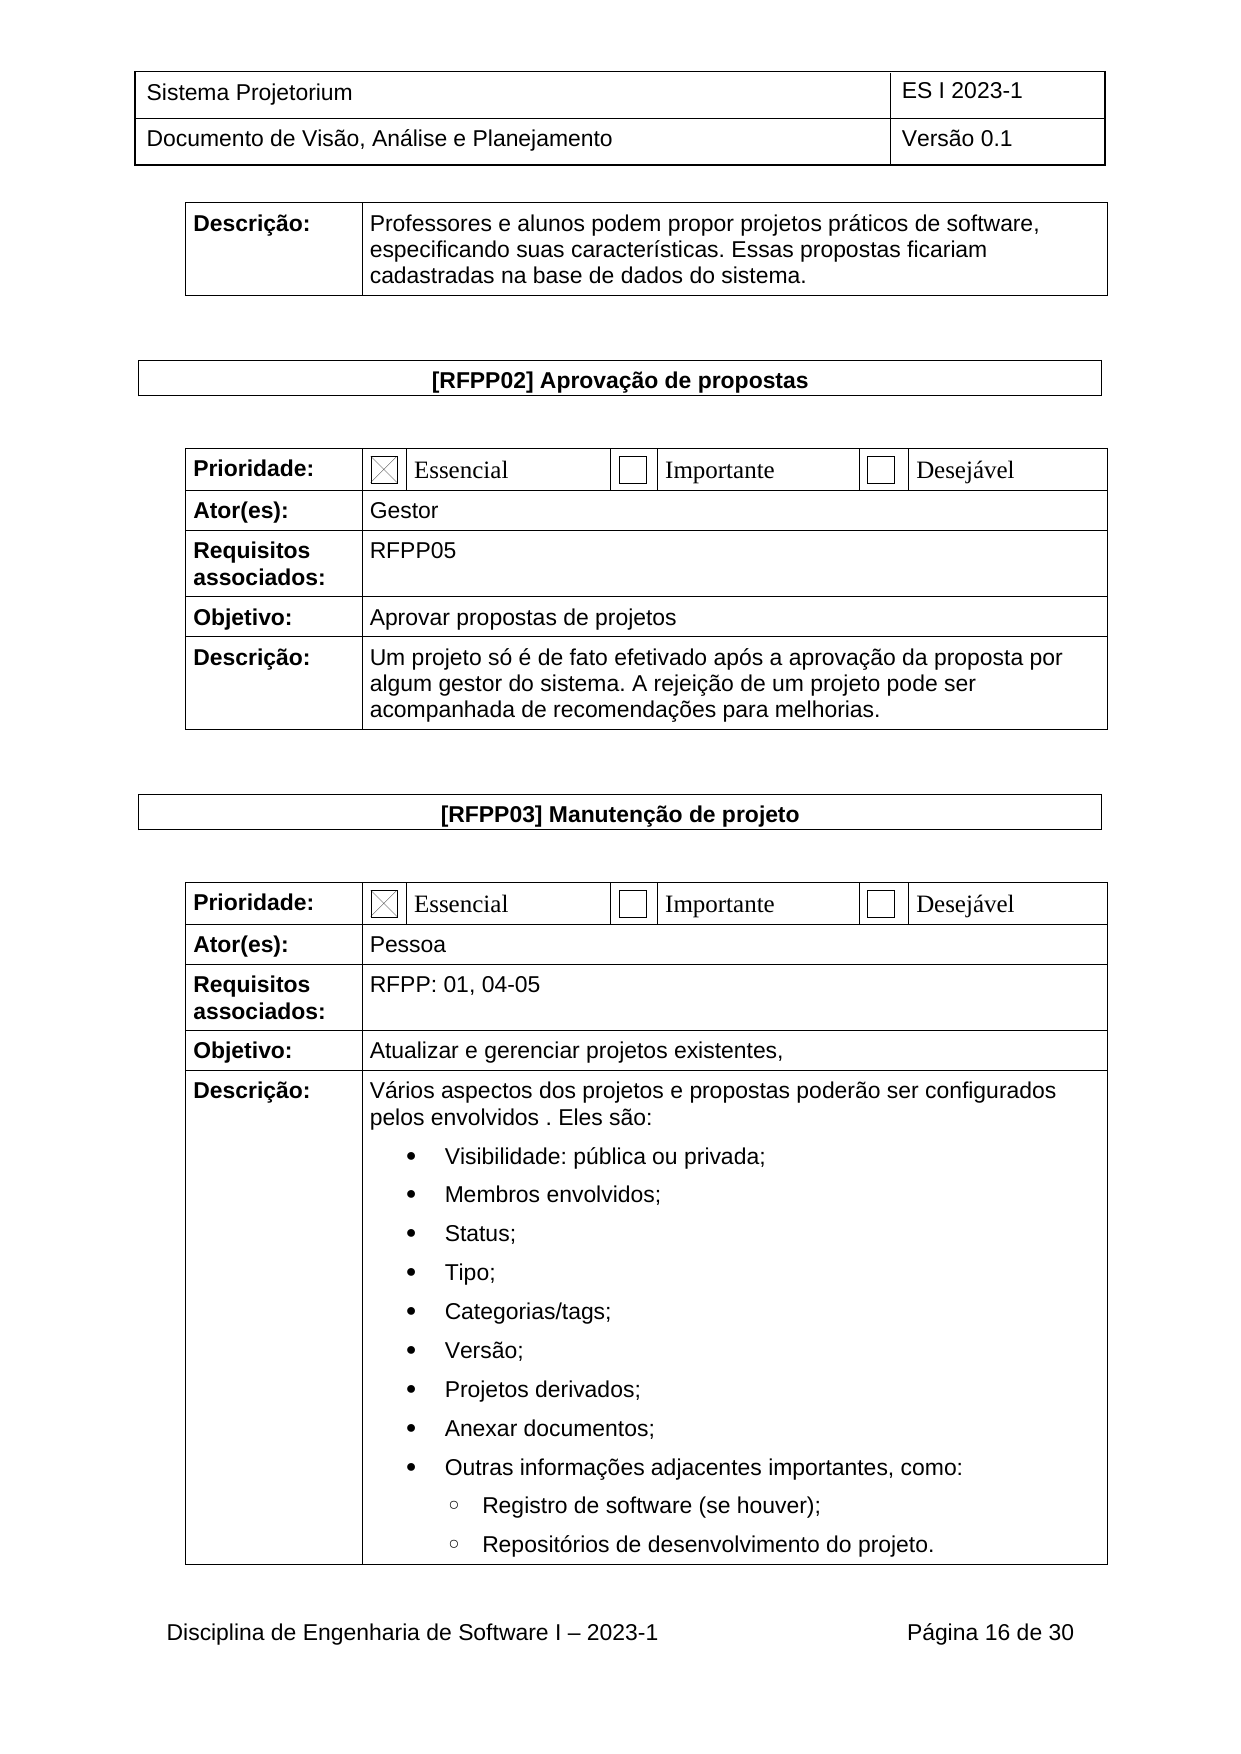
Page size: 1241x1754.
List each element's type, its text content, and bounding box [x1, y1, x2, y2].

table_cell Aprovar propostas de projetos [363, 597, 1107, 636]
table_header [363, 449, 406, 490]
table_header Essencial [407, 449, 610, 490]
text [RFPP03] Manutenção de projeto [139, 795, 1101, 829]
table_header Prioridade: [186, 883, 362, 924]
table_cell Requisitos associados: [186, 531, 362, 596]
table_cell Descrição: [186, 1071, 362, 1564]
table_cell Vários aspectos dos projetos e propostas poderão ser configurados pelos envolvidos . Eles são: Visibilidade: pública ou privada; Membros envolvidos; Status; Tipo; Categorias/tags; Versão; Projetos derivados; Anexar documentos; Outras informações adjacentes importantes, como: Registro de software (se houver); Repositórios de desenvolvimento do projeto. [363, 1071, 1107, 1564]
text [RFPP02] Aprovação de propostas [139, 361, 1101, 395]
table_cell Objetivo: [186, 597, 362, 636]
table_header [860, 449, 908, 490]
table_cell Requisitos associados: [186, 965, 362, 1030]
table_cell Um projeto só é de fato efetivado após a aprovação da proposta por algum gestor do sistema. A rejeição de um projeto pode ser acompanhada de recomendações para melhorias. [363, 637, 1107, 729]
table_cell Descrição: [186, 637, 362, 729]
table_header [860, 883, 908, 924]
table_cell Ator(es): [186, 491, 362, 530]
table_header Importante [658, 883, 859, 924]
table_header [363, 883, 406, 924]
table_cell Descrição: [186, 203, 362, 295]
table_cell Pessoa [363, 925, 1107, 964]
table_header Desejável [909, 449, 1107, 490]
table_cell RFPP05 [363, 531, 1107, 596]
table_header Essencial [407, 883, 610, 924]
table_header Desejável [909, 883, 1107, 924]
table_cell Gestor [363, 491, 1107, 530]
table_header Prioridade: [186, 449, 362, 490]
table_header [611, 883, 657, 924]
table_cell Ator(es): [186, 925, 362, 964]
table_cell Objetivo: [186, 1031, 362, 1070]
table_header Importante [658, 449, 859, 490]
table_header [611, 449, 657, 490]
table_cell RFPP: 01, 04-05 [363, 965, 1107, 1030]
table_cell Professores e alunos podem propor projetos práticos de software, especificando suas características. Essas propostas ficariam cadastradas na base de dados do sistema. [363, 203, 1107, 295]
table_cell Atualizar e gerenciar projetos existentes, [363, 1031, 1107, 1070]
